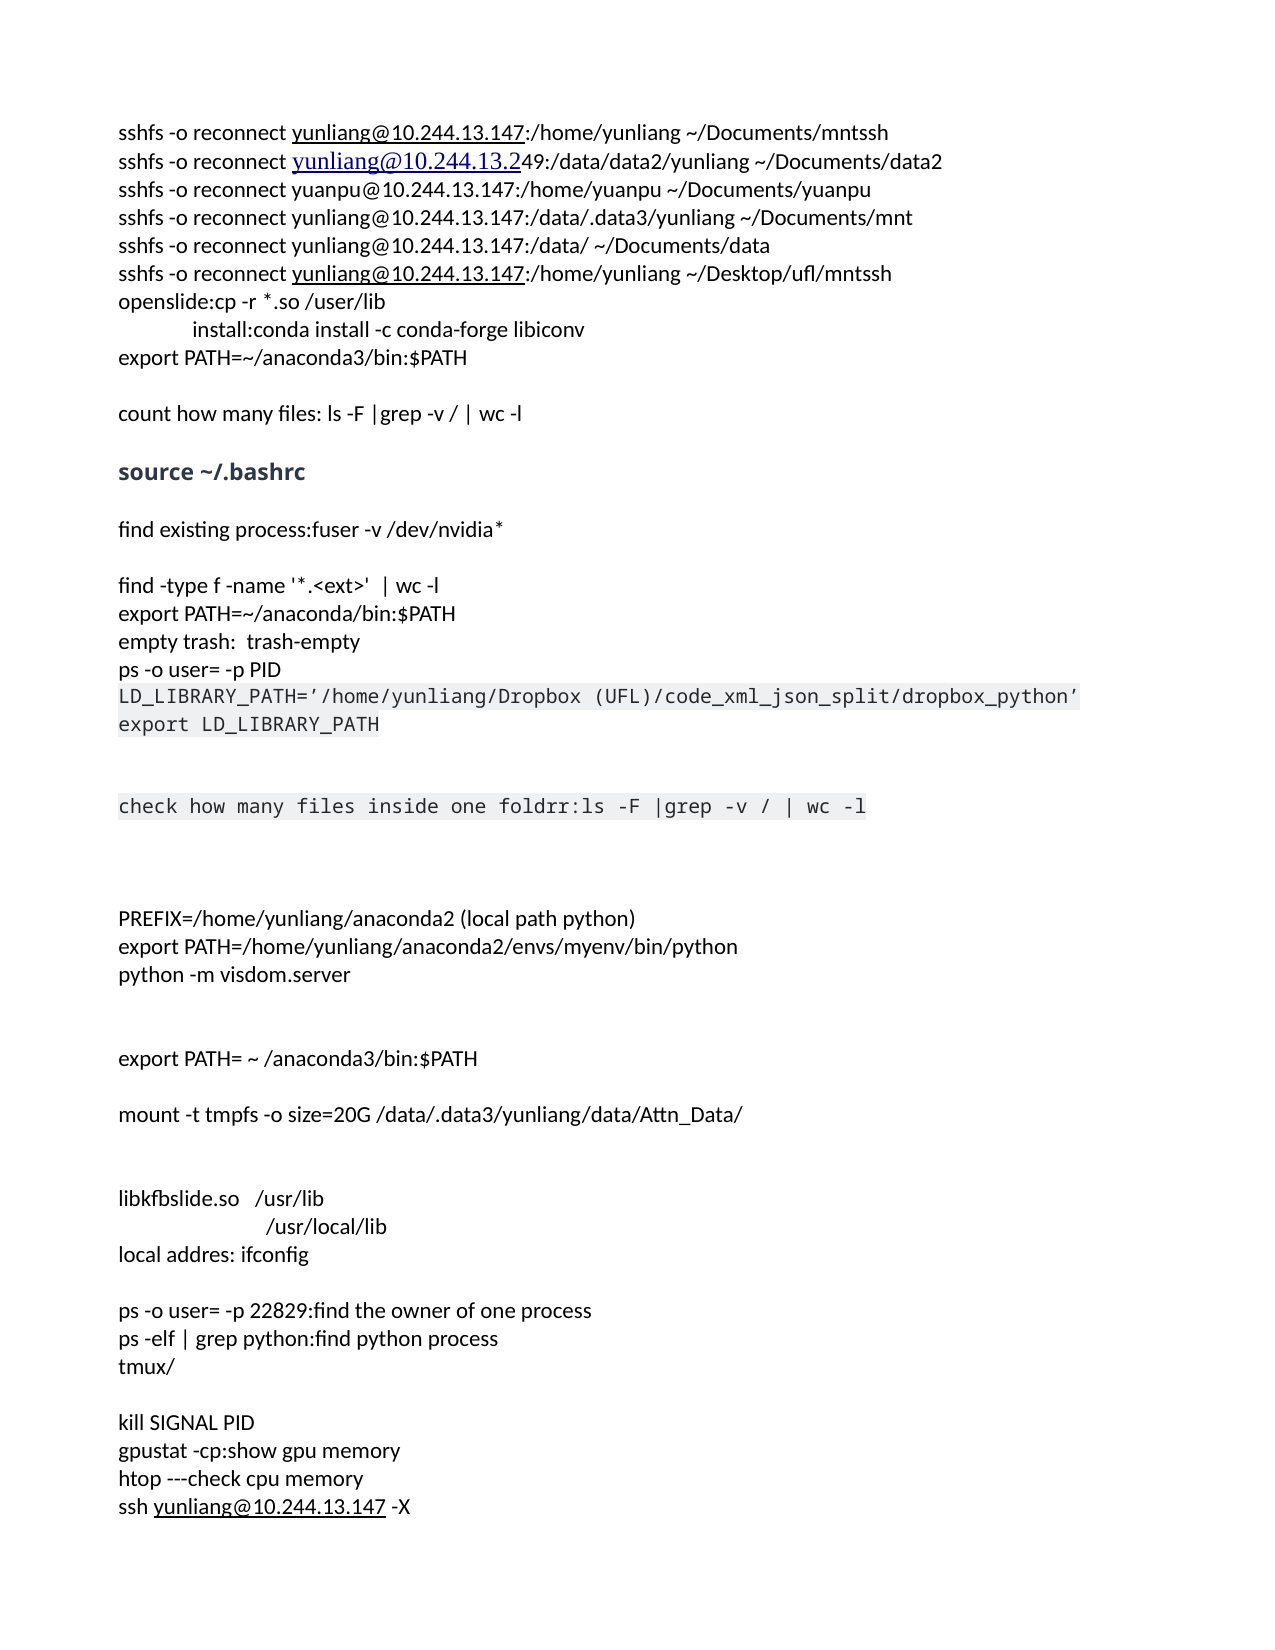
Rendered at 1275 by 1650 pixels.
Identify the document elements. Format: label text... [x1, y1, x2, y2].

text kill SIGNAL PID [118, 1408, 1157, 1436]
text local addres: ifconfig [118, 1240, 1157, 1268]
text sshfs -o reconnect yunliang@10.244.13.249:/data/data2/yunliang ~/Documents/data2 [118, 146, 1157, 175]
text find existing process:fuser -v /dev/nvidia* [118, 515, 1157, 543]
text count how many files: ls -F |grep -v / | wc -l [118, 399, 1157, 427]
text ps -elf | grep python:find python process [118, 1324, 1157, 1352]
text gpustat -cp:show gpu memory [118, 1436, 1157, 1464]
text openslide:cp -r *.so /user/lib [118, 287, 1157, 315]
text ssh yunliang@10.244.13.147 -X [118, 1492, 1157, 1520]
text export PATH= ~ /anaconda3/bin:$PATH [118, 1044, 1157, 1072]
text export PATH=/home/yunliang/anaconda2/envs/myenv/bin/python [118, 932, 1157, 960]
text find -type f -name '*.<ext>' | wc -l [118, 571, 1157, 599]
text empty trash: trash-empty [118, 627, 1157, 655]
text ps -o user= -p PID [118, 655, 1157, 683]
text check how many files inside one foldrr:ls -F |grep -v / | wc -l [118, 793, 1157, 820]
text tmux/ [118, 1352, 1157, 1380]
text sshfs -o reconnect yunliang@10.244.13.147:/home/yunliang ~/Documents/mntssh [118, 118, 1157, 146]
text export PATH=~/anaconda3/bin:$PATH [118, 343, 1157, 371]
text PREFIX=/home/yunliang/anaconda2 (local path python) [118, 904, 1157, 932]
text /usr/local/lib [118, 1212, 1157, 1240]
text mount -t tmpfs -o size=20G /data/.data3/yunliang/data/Attn_Data/ [118, 1100, 1157, 1128]
text sshfs -o reconnect yuanpu@10.244.13.147:/home/yuanpu ~/Documents/yuanpu [118, 175, 1157, 203]
text export PATH=~/anaconda/bin:$PATH [118, 599, 1157, 627]
text install:conda install -c conda-forge libiconv [118, 315, 1157, 343]
text libkfbslide.so /usr/lib [118, 1184, 1157, 1212]
text LD_LIBRARY_PATH=’/home/yunliang/Dropbox (UFL)/code_xml_json_split/dropbox_python’ [118, 683, 1157, 710]
text export LD_LIBRARY_PATH [118, 710, 1157, 737]
text htop ---check cpu memory [118, 1464, 1157, 1492]
text ps -o user= -p 22829:find the owner of one process [118, 1296, 1157, 1324]
text source ~/.bashrc [118, 455, 1157, 487]
text sshfs -o reconnect yunliang@10.244.13.147:/data/ ~/Documents/data [118, 231, 1157, 259]
text python -m visdom.server [118, 960, 1157, 988]
text sshfs -o reconnect yunliang@10.244.13.147:/data/.data3/yunliang ~/Documents/mnt [118, 203, 1157, 231]
text sshfs -o reconnect yunliang@10.244.13.147:/home/yunliang ~/Desktop/ufl/mntssh [118, 259, 1157, 287]
